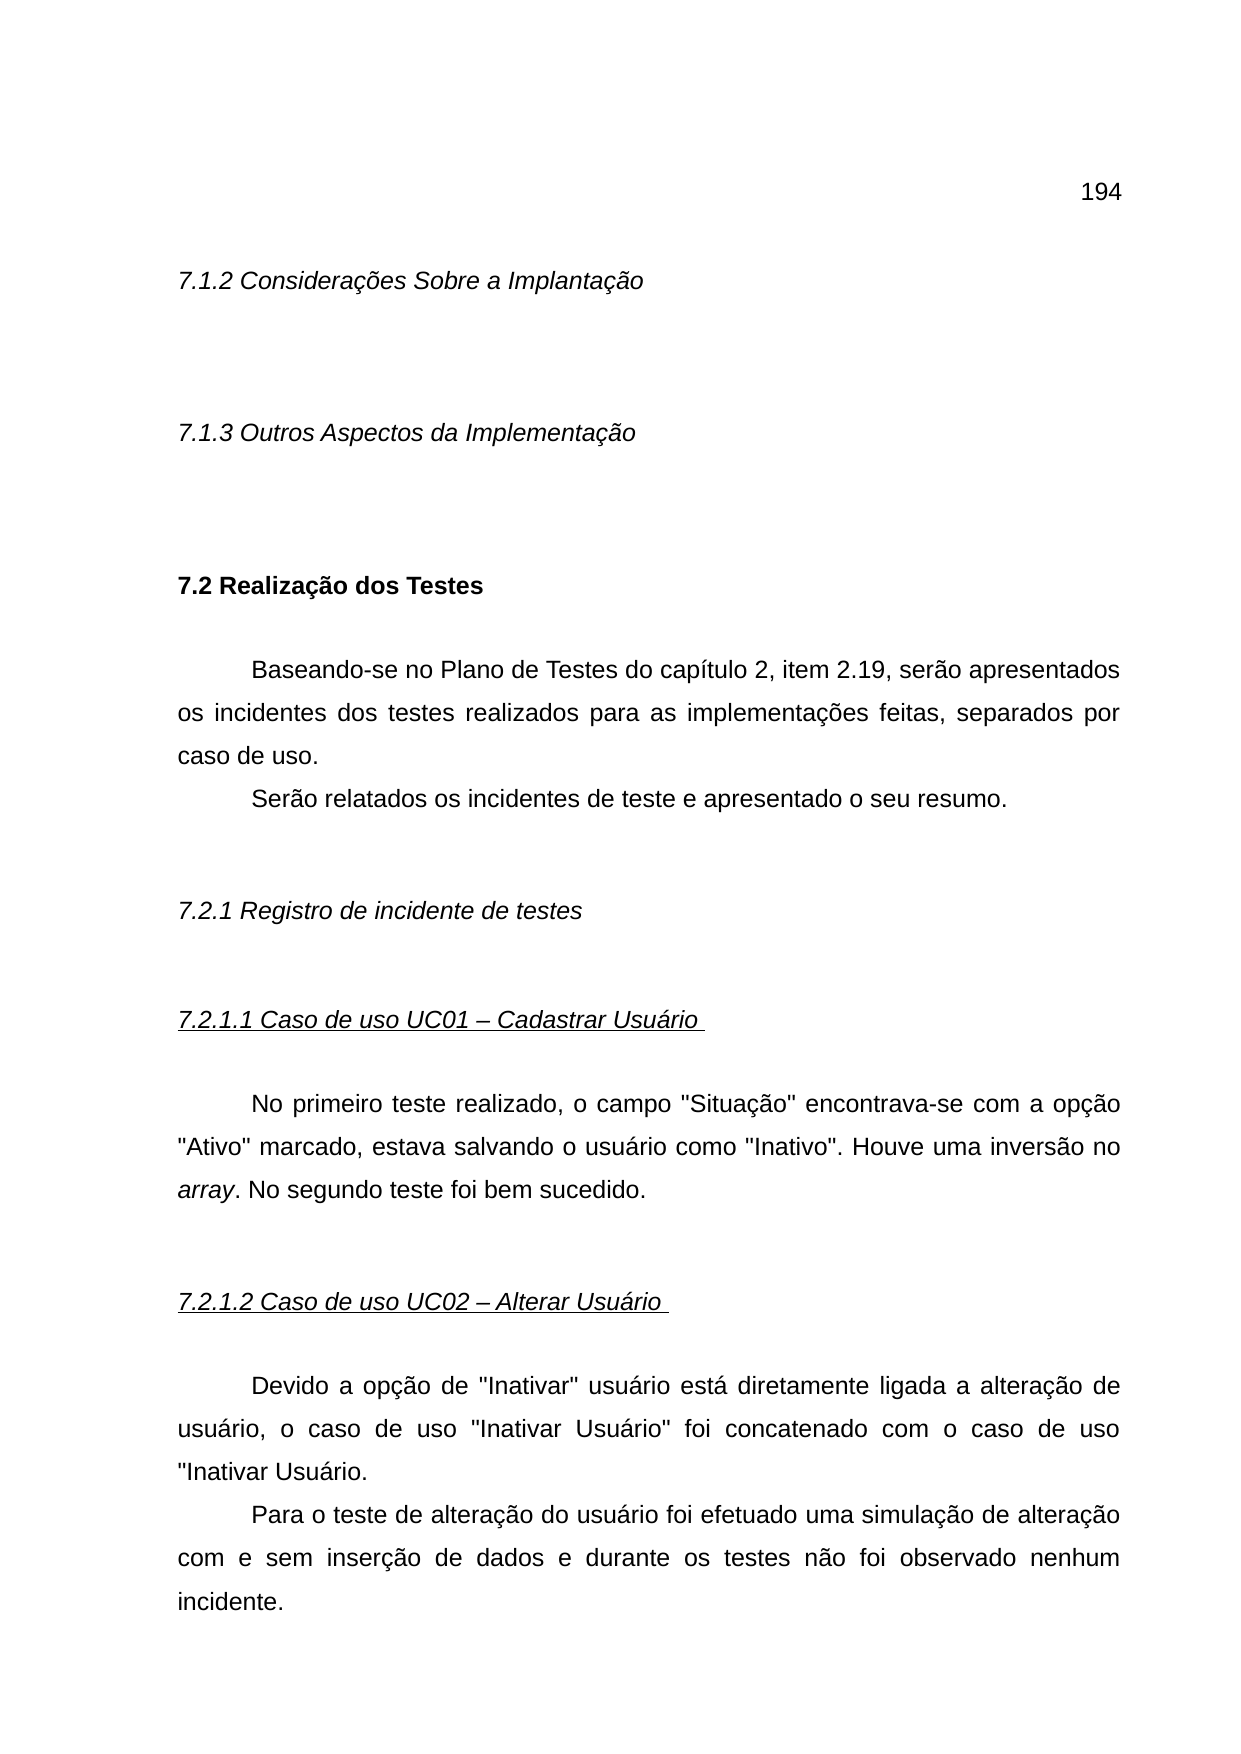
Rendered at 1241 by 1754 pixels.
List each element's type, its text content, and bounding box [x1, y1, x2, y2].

subtitle 7.1.2 Considerações Sobre a Implantação [177, 266, 1122, 294]
text Devido a opção de "Inativar" usuário está diretamente ligada a alteração de usuário, o caso de uso "Inativar Usuário" foi concatenado com o caso de uso "Inativar Usuário. [177, 1371, 1122, 1486]
text Serão relatados os incidentes de teste e apresentado o seu resumo. [177, 784, 1122, 813]
subtitle 7.1.3 Outros Aspectos da Implementação [177, 418, 1122, 447]
text No primeiro teste realizado, o campo "Situação" encontrava-se com a opção "Ativo" marcado, estava salvando o usuário como "Inativo". Houve uma inversão no array. No segundo teste foi bem sucedido. [177, 1089, 1122, 1204]
subtitle 7.2.1 Registro de incidente de testes [177, 896, 1122, 924]
subtitle 7.2.1.1 Caso de uso UC01 – Cadastrar Usuário [177, 1005, 1122, 1034]
subtitle 7.2.1.2 Caso de uso UC02 – Alterar Usuário [177, 1287, 1122, 1315]
text Para o teste de alteração do usuário foi efetuado uma simulação de alteração com e sem inserção de dados e durante os testes não foi observado nenhum incidente. [177, 1500, 1122, 1615]
subtitle 7.2 Realização dos Testes [177, 571, 1122, 599]
text Baseando-se no Plano de Testes do capítulo 2, item 2.19, serão apresentados os incidentes dos testes realizados para as implementações feitas, separados por caso de uso. [177, 655, 1122, 770]
